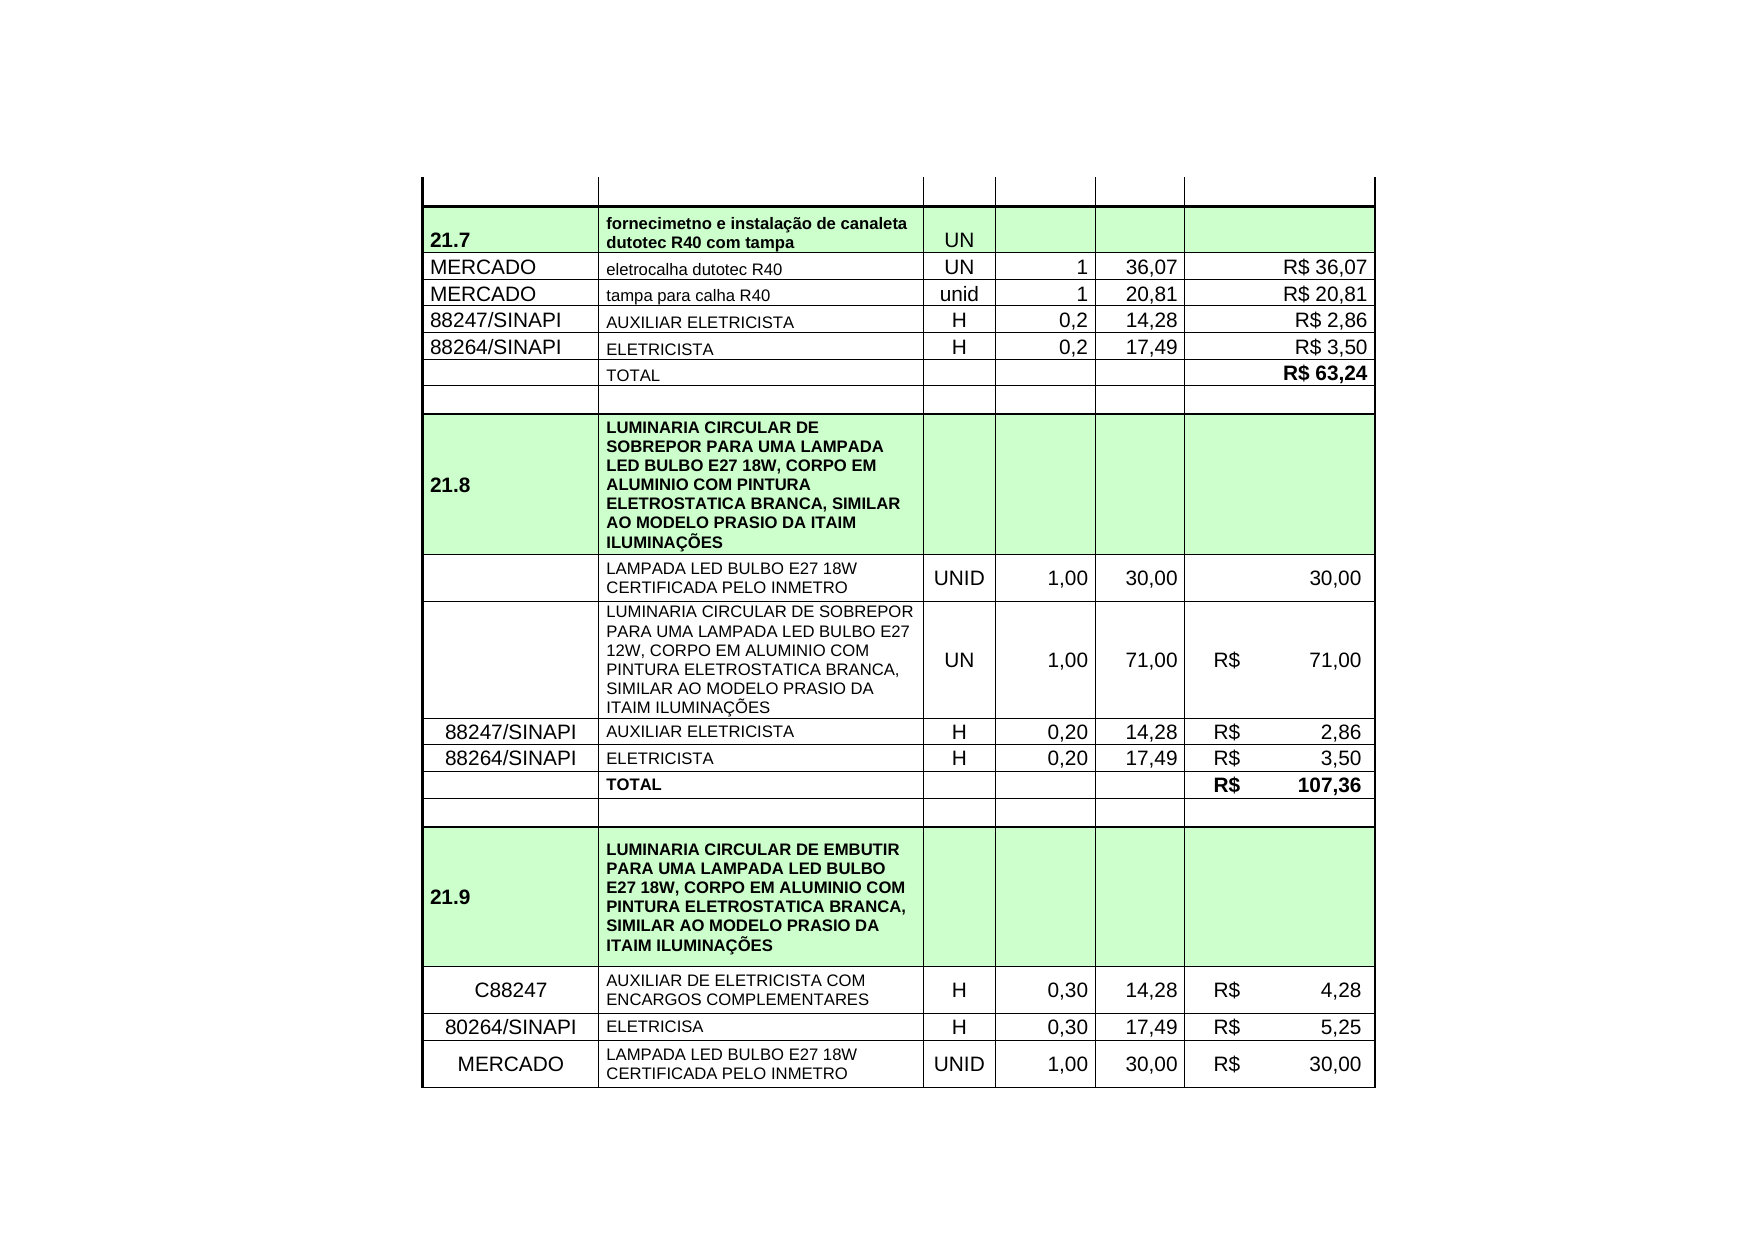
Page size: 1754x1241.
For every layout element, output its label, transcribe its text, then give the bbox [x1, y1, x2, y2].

table_cell 17,49 [1096, 745, 1184, 771]
table_cell ELETRICISTA [599, 333, 923, 358]
table_cell [1096, 177, 1184, 205]
table_cell [1185, 828, 1374, 966]
table_cell 80264/SINAPI [424, 1014, 598, 1040]
table_cell [924, 772, 995, 797]
table_cell [1096, 415, 1184, 554]
table_cell unid [924, 280, 995, 305]
table_cell 14,28 [1096, 306, 1184, 332]
table_cell H [924, 1014, 995, 1040]
table_cell H [924, 967, 995, 1013]
table_cell 21.8 [424, 415, 598, 554]
table_cell 1,00 [996, 602, 1095, 718]
table_cell [599, 799, 923, 826]
table_cell 88264/SINAPI [424, 333, 598, 358]
table_cell AUXILIAR DE ELETRICISTA COM ENCARGOS COMPLEMENTARES [599, 967, 923, 1013]
table_cell 17,49 [1096, 333, 1184, 358]
table_cell [1096, 208, 1184, 252]
table_cell [1185, 799, 1374, 826]
table_cell UN [924, 602, 995, 718]
table_cell R$ 71,00 [1185, 602, 1374, 718]
table_cell [599, 177, 923, 205]
table_cell 1 [996, 253, 1095, 279]
table_cell [996, 208, 1095, 252]
table_cell [1096, 772, 1184, 797]
table_cell [924, 828, 995, 966]
table_cell H [924, 333, 995, 358]
table_cell 1,00 [996, 1041, 1095, 1087]
table_cell 36,07 [1096, 253, 1184, 279]
table_cell tampa para calha R40 [599, 280, 923, 305]
table_cell 88247/SINAPI [424, 719, 598, 744]
table_cell UN [924, 253, 995, 279]
table_cell R$ 20,81 [1185, 280, 1374, 305]
table_cell 20,81 [1096, 280, 1184, 305]
table_cell LAMPADA LED BULBO E27 18W CERTIFICADA PELO INMETRO [599, 555, 923, 601]
table_cell [1096, 828, 1184, 966]
table_cell 0,2 [996, 306, 1095, 332]
table_cell 17,49 [1096, 1014, 1184, 1040]
table_cell [1185, 208, 1374, 252]
table_cell 0,30 [996, 1014, 1095, 1040]
table_cell [424, 386, 598, 413]
table_cell TOTAL [599, 360, 923, 385]
table_cell 0,20 [996, 719, 1095, 744]
table_cell 1,00 [996, 555, 1095, 601]
table_cell [996, 828, 1095, 966]
table_cell [924, 415, 995, 554]
table_cell 0,20 [996, 745, 1095, 771]
table_cell [996, 360, 1095, 385]
table_cell AUXILIAR ELETRICISTA [599, 719, 923, 744]
table_cell [424, 602, 598, 718]
table_cell [996, 772, 1095, 797]
table_cell eletrocalha dutotec R40 [599, 253, 923, 279]
table_cell [1185, 177, 1374, 205]
table_cell [1096, 360, 1184, 385]
table_cell [924, 177, 995, 205]
table_cell ELETRICISTA [599, 745, 923, 771]
table_cell TOTAL [599, 772, 923, 797]
table_cell MERCADO [424, 280, 598, 305]
table_cell [424, 799, 598, 826]
table_cell MERCADO [424, 253, 598, 279]
table_cell 88264/SINAPI [424, 745, 598, 771]
table_cell 14,28 [1096, 967, 1184, 1013]
table_cell [1096, 386, 1184, 413]
table_cell 1 [996, 280, 1095, 305]
table_cell H [924, 306, 995, 332]
table_cell [424, 177, 598, 205]
table_cell 30,00 [1185, 555, 1374, 601]
table_cell 0,2 [996, 333, 1095, 358]
table_cell C88247 [424, 967, 598, 1013]
table_cell R$ 30,00 [1185, 1041, 1374, 1087]
table_cell 88247/SINAPI [424, 306, 598, 332]
table_cell LAMPADA LED BULBO E27 18W CERTIFICADA PELO INMETRO [599, 1041, 923, 1087]
table_cell [1185, 415, 1374, 554]
table_cell H [924, 745, 995, 771]
table_cell [1096, 799, 1184, 826]
table_cell [996, 415, 1095, 554]
table_cell 14,28 [1096, 719, 1184, 744]
table_cell 21.9 [424, 828, 598, 966]
table_cell R$ 3,50 [1185, 333, 1374, 358]
table_cell [924, 360, 995, 385]
table_cell R$ 2,86 [1185, 306, 1374, 332]
table_cell 0,30 [996, 967, 1095, 1013]
table_cell LUMINARIA CIRCULAR DE SOBREPOR PARA UMA LAMPADA LED BULBO E27 18W, CORPO EM ALUMINIO COM PINTURA ELETROSTATICA BRANCA, SIMILAR AO MODELO PRASIO DA ITAIM ILUMINAÇÕES [599, 415, 923, 554]
table_cell R$ 107,36 [1185, 772, 1374, 797]
table_cell [996, 386, 1095, 413]
table_cell R$ 3,50 [1185, 745, 1374, 771]
table_cell fornecimetno e instalação de canaleta dutotec R40 com tampa [599, 208, 923, 252]
table_cell H [924, 719, 995, 744]
table_cell [924, 386, 995, 413]
table_cell 21.7 [424, 208, 598, 252]
table_cell [924, 799, 995, 826]
table_cell [424, 360, 598, 385]
table_cell UNID [924, 555, 995, 601]
table_cell R$ 5,25 [1185, 1014, 1374, 1040]
table_cell 71,00 [1096, 602, 1184, 718]
table_cell LUMINARIA CIRCULAR DE EMBUTIR PARA UMA LAMPADA LED BULBO E27 18W, CORPO EM ALUMINIO COM PINTURA ELETROSTATICA BRANCA, SIMILAR AO MODELO PRASIO DA ITAIM ILUMINAÇÕES [599, 828, 923, 966]
table_cell UNID [924, 1041, 995, 1087]
table_cell 30,00 [1096, 1041, 1184, 1087]
table_cell ELETRICISA [599, 1014, 923, 1040]
table_cell [424, 555, 598, 601]
table_cell R$ 63,24 [1185, 360, 1374, 385]
table_cell [599, 386, 923, 413]
table_cell R$ 4,28 [1185, 967, 1374, 1013]
table_cell 30,00 [1096, 555, 1184, 601]
table_cell R$ 2,86 [1185, 719, 1374, 744]
table_cell [424, 772, 598, 797]
table_cell UN [924, 208, 995, 252]
table_cell R$ 36,07 [1185, 253, 1374, 279]
table_cell AUXILIAR ELETRICISTA [599, 306, 923, 332]
table_cell [996, 799, 1095, 826]
table_cell [1185, 386, 1374, 413]
table_cell MERCADO [424, 1041, 598, 1087]
table_cell LUMINARIA CIRCULAR DE SOBREPOR PARA UMA LAMPADA LED BULBO E27 12W, CORPO EM ALUMINIO COM PINTURA ELETROSTATICA BRANCA, SIMILAR AO MODELO PRASIO DA ITAIM ILUMINAÇÕES [599, 602, 923, 718]
table_cell [996, 177, 1095, 205]
